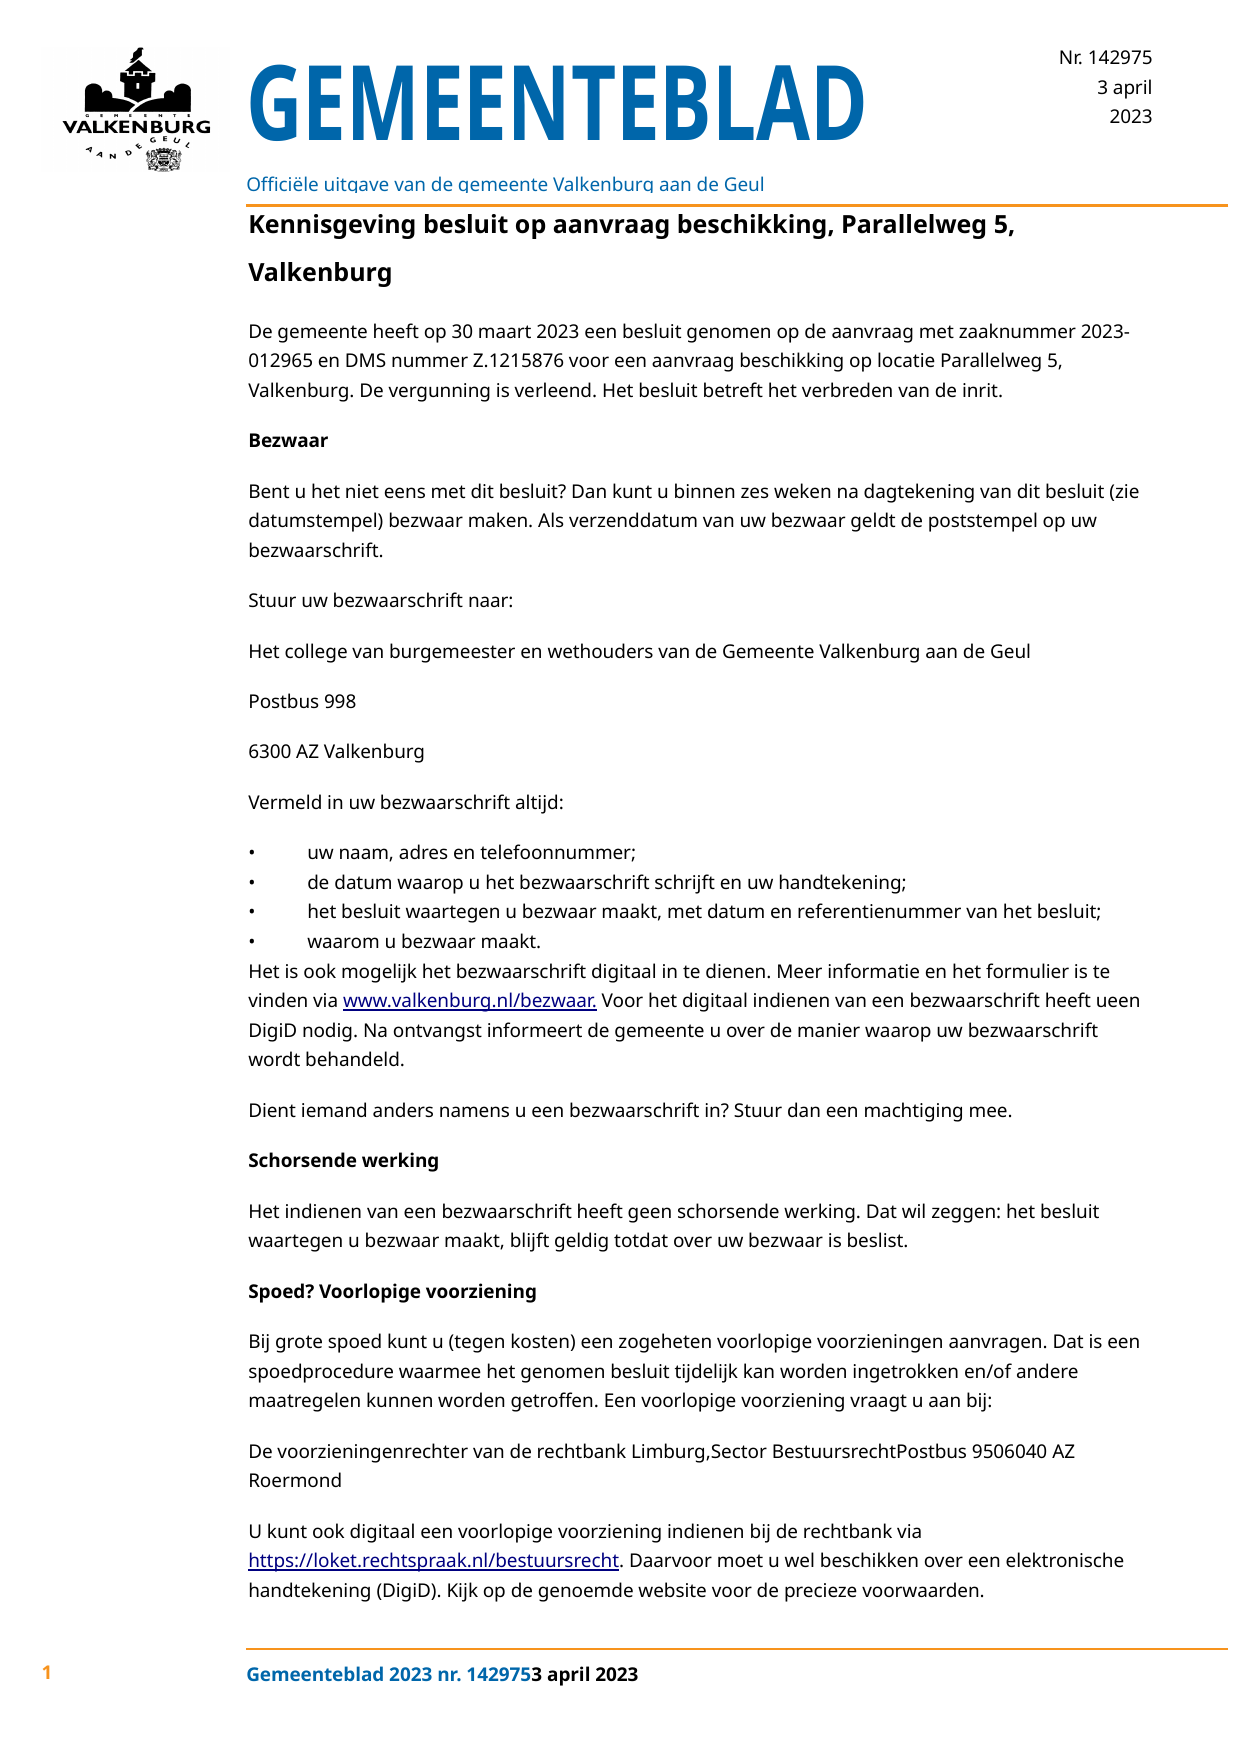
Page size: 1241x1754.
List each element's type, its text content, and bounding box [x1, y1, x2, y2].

text Dient iemand anders namens u een bezwaarschrift in? Stuur dan een machtiging mee. [248, 1097, 1152, 1123]
text U kunt ook digitaal een voorlopige voorziening indienen bij de rechtbank via https://loket.rechtspraak.nl/bestuursrecht. Daarvoor moet u wel beschikken over een elektronische handtekening (DigiD). Kijk op de genoemde website voor de precieze voorwaarden. [248, 1518, 1152, 1603]
text Spoed? Voorlopige voorziening [248, 1278, 1152, 1304]
text Het indienen van een bezwaarschrift heeft geen schorsende werking. Dat wil zeggen: het besluit waartegen u bezwaar maakt, blijft geldig totdat over uw bezwaar is beslist. [248, 1198, 1152, 1253]
text Stuur uw bezwaarschrift naar: [248, 587, 1152, 613]
list het besluit waartegen u bezwaar maakt, met datum en referentienummer van het besluit; [248, 899, 1152, 924]
text De voorzieningenrechter van de rechtbank Limburg,Sector BestuursrechtPostbus 9506040 AZ Roermond [248, 1438, 1152, 1493]
text Bezwaar [248, 427, 1152, 453]
text Vermeld in uw bezwaarschrift altijd: [248, 789, 1152, 815]
text Het is ook mogelijk het bezwaarschrift digitaal in te dienen. Meer informatie en het formulier is te vinden via www.valkenburg.nl/bezwaar. Voor het digitaal indienen van een bezwaarschrift heeft ueen DigiD nodig. Na ontvangst informeert de gemeente u over de manier waarop uw bezwaarschrift wordt behandeld. [248, 958, 1152, 1072]
text Kennisgeving besluit op aanvraag beschikking, Parallelweg 5, Valkenburg [248, 207, 1152, 288]
text De gemeente heeft op 30 maart 2023 een besluit genomen op de aanvraag met zaaknummer 2023-012965 en DMS nummer Z.1215876 voor een aanvraag beschikking op locatie Parallelweg 5, Valkenburg. De vergunning is verleend. Het besluit betreft het verbreden van de inrit. [248, 318, 1152, 403]
text Bent u het niet eens met dit besluit? Dan kunt u binnen zes weken na dagtekening van dit besluit (zie datumstempel) bezwaar maken. Als verzenddatum van uw bezwaar geldt de poststempel op uw bezwaarschrift. [248, 478, 1152, 563]
text 6300 AZ Valkenburg [248, 739, 1152, 764]
list de datum waarop u het bezwaarschrift schrijft en uw handtekening; [248, 869, 1152, 895]
picture [41, 47, 231, 172]
text Postbus 998 [248, 688, 1152, 714]
text Schorsende werking [248, 1147, 1152, 1173]
list uw naam, adres en telefoonnummer; [248, 839, 1152, 865]
text Het college van burgemeester en wethouders van de Gemeente Valkenburg aan de Geul [248, 638, 1152, 664]
text Bij grote spoed kunt u (tegen kosten) een zogeheten voorlopige voorzieningen aanvragen. Dat is een spoedprocedure waarmee het genomen besluit tijdelijk kan worden ingetrokken en/of andere maatregelen kunnen worden getroffen. Een voorlopige voorziening vraagt u aan bij: [248, 1328, 1152, 1413]
list waarom u bezwaar maakt. [248, 928, 1152, 954]
